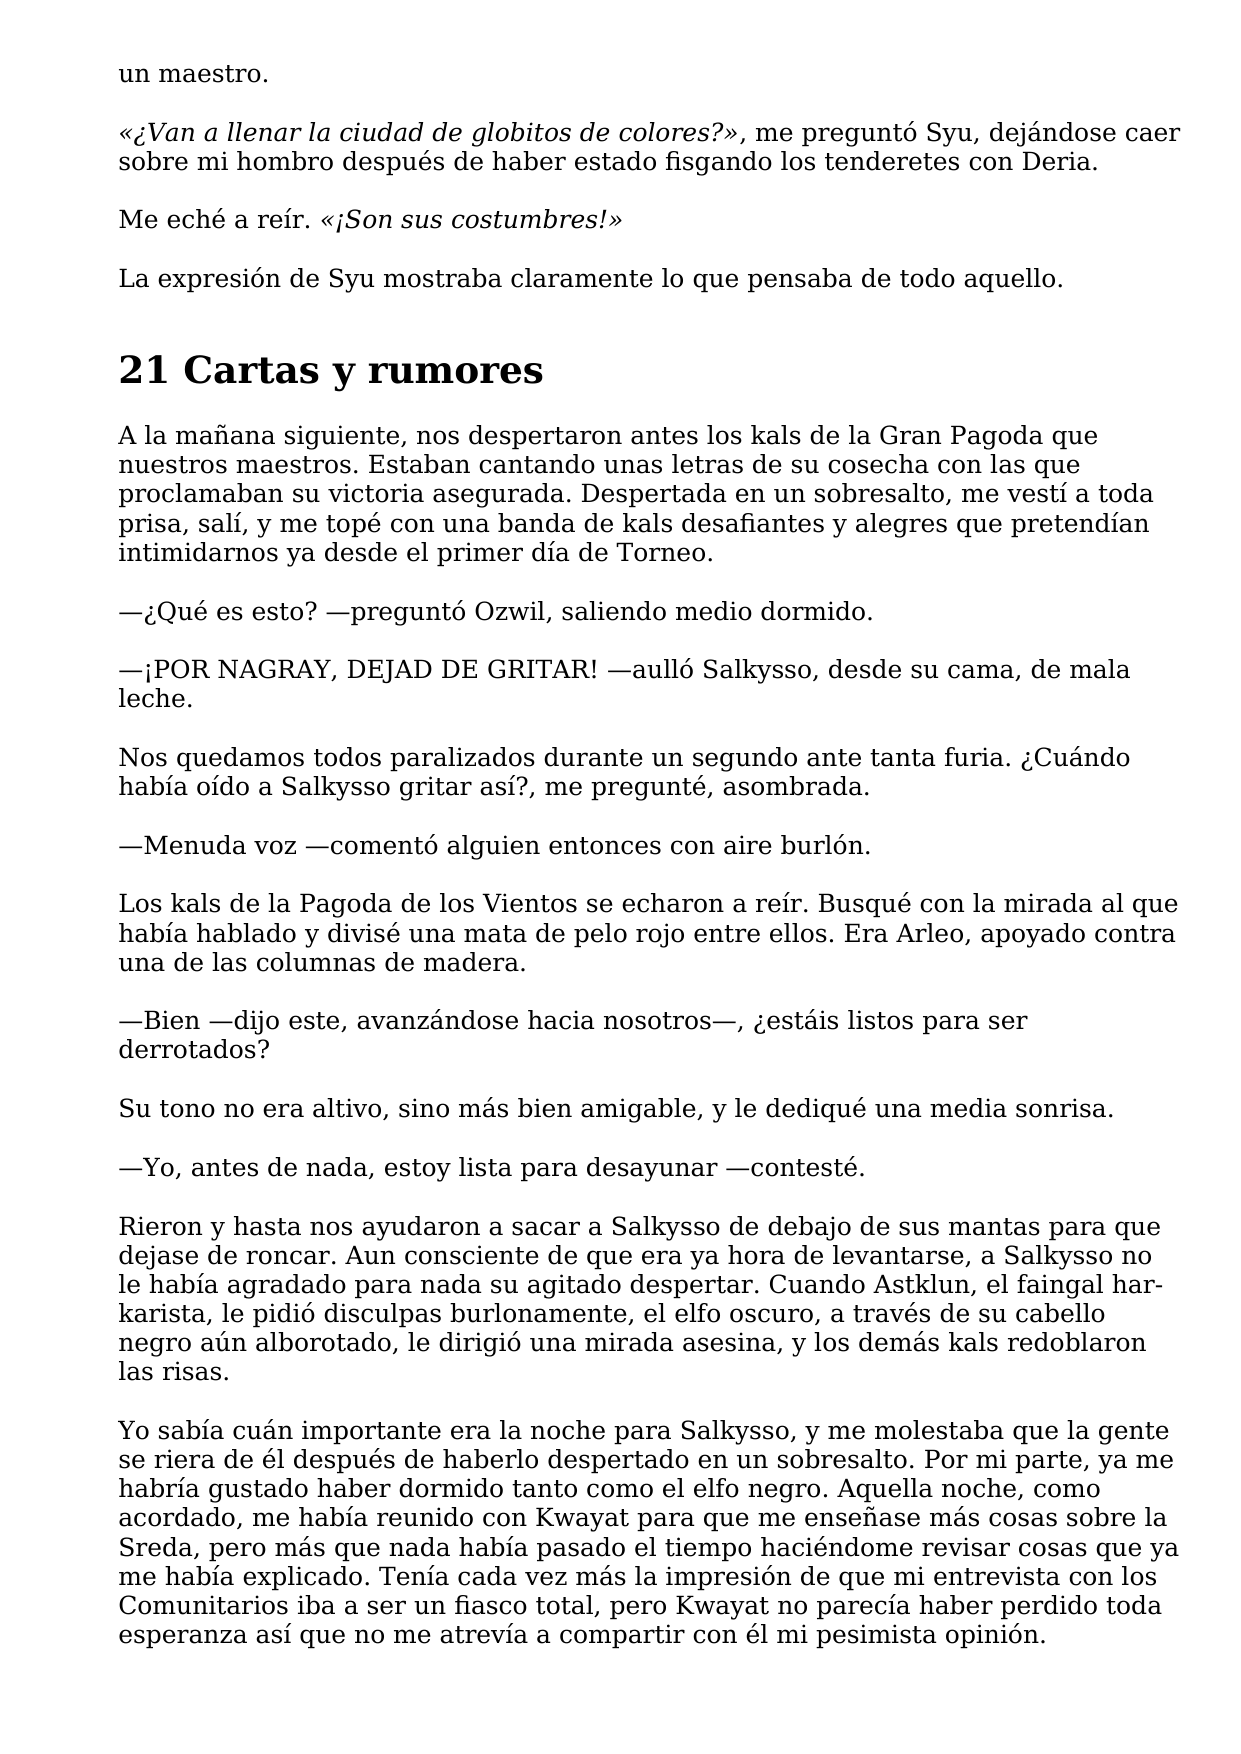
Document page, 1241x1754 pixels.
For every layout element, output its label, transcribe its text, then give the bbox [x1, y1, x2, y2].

text Yo sabía cuán importante era la noche para Salkysso, y me molestaba que la gente se riera de él después de haberlo despertado en un sobresalto. Por mi parte, ya me habría gustado haber dormido tanto como el elfo negro. Aquella noche, como acordado, me había reunido con Kwayat para que me enseñase más cosas sobre la Sreda, pero más que nada había pasado el tiempo haciéndome revisar cosas que ya me había explicado. Tenía cada vez más la impresión de que mi entrevista con los Comunitarios iba a ser un fiasco total, pero Kwayat no parecía haber perdido toda esperanza así que no me atrevía a compartir con él mi pesimista opinión. [118, 1416, 1181, 1649]
text un maestro. [118, 59, 1181, 88]
text «¿Van a llenar la ciudad de globitos de colores?», me preguntó Syu, dejándose caer sobre mi hombro después de haber estado fisgando los tenderetes con Deria. [118, 118, 1181, 176]
subtitle 21 Cartas y rumores [118, 348, 1181, 392]
text Rieron y hasta nos ayudaron a sacar a Salkysso de debajo de sus mantas para que dejase de roncar. Aun consciente de que era ya hora de levantarse, a Salkysso no le había agradado para nada su agitado despertar. Cuando Astklun, el faingal har-karista, le pidió disculpas burlonamente, el elfo oscuro, a través de su cabello negro aún alborotado, le dirigió una mirada asesina, y los demás kals redoblaron las risas. [118, 1212, 1181, 1387]
text —Yo, antes de nada, estoy lista para desayunar —contesté. [118, 1153, 1181, 1182]
text Me eché a reír. «¡Son sus costumbres!» [118, 206, 1181, 235]
text Nos quedamos todos paralizados durante un segundo ante tanta furia. ¿Cuándo había oído a Salkysso gritar así?, me pregunté, asombrada. [118, 743, 1181, 801]
text Los kals de la Pagoda de los Vientos se echaron a reír. Busqué con la mirada al que había hablado y divisé una mata de pelo rojo entre ellos. Era Arleo, apoyado contra una de las columnas de madera. [118, 889, 1181, 977]
text —¿Qué es esto? —preguntó Ozwil, saliendo medio dormido. [118, 597, 1181, 626]
text Su tono no era altivo, sino más bien amigable, y le dediqué una media sonrisa. [118, 1094, 1181, 1123]
text A la mañana siguiente, nos despertaron antes los kals de la Gran Pagoda que nuestros maestros. Estaban cantando unas letras de su cosecha con las que proclamaban su victoria asegurada. Despertada en un sobresalto, me vestí a toda prisa, salí, y me topé con una banda de kals desafiantes y alegres que pretendían intimidarnos ya desde el primer día de Torneo. [118, 421, 1181, 567]
text La expresión de Syu mostraba claramente lo que pensaba de todo aquello. [118, 264, 1181, 293]
text —Bien —dijo este, avanzándose hacia nosotros—, ¿estáis listos para ser derrotados? [118, 1007, 1181, 1065]
text —¡POR NAGRAY, DEJAD DE GRITAR! —aulló Salkysso, desde su cama, de mala leche. [118, 655, 1181, 714]
text —Menuda voz —comentó alguien entonces con aire burlón. [118, 831, 1181, 860]
